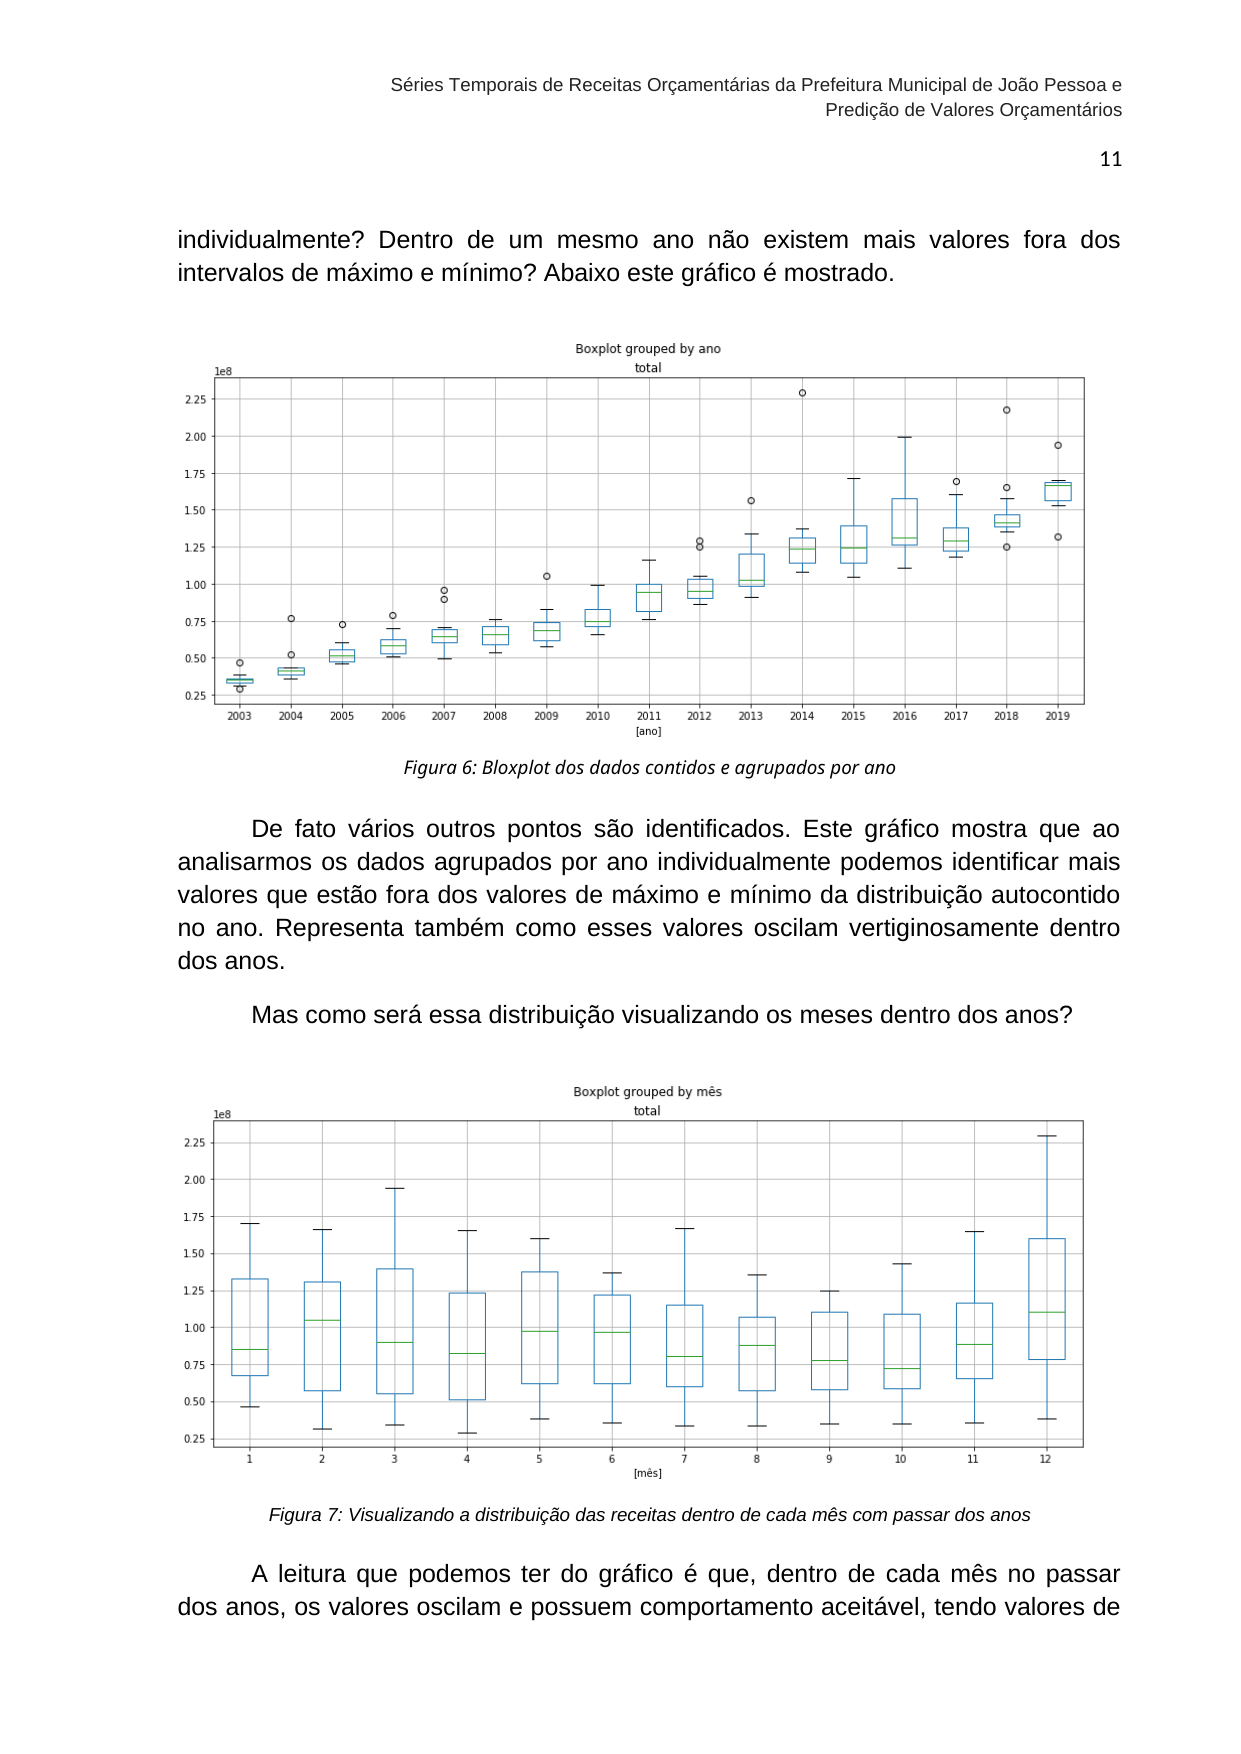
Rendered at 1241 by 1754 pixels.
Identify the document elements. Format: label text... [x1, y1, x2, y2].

text De fato vários outros pontos são identificados. Este gráfico mostra que ao analisarmos os dados agrupados por ano individualmente podemos identificar mais valores que estão fora dos valores de máximo e mínimo da distribuição autocontido no ano. Representa também como esses valores oscilam vertiginosamente dentro dos anos. [177, 780, 1122, 975]
picture [177, 338, 1123, 745]
text Figura 6: Bloxplot dos dados contidos e agrupados por ano [177, 745, 1122, 780]
text [177, 1054, 1122, 1076]
text [177, 312, 1122, 338]
picture [177, 1076, 1123, 1494]
text Mas como será essa distribuição visualizando os meses dentro dos anos? [177, 1000, 1122, 1028]
text A leitura que podemos ter do gráfico é que, dentro de cada mês no passar dos anos, os valores oscilam e possuem comportamento aceitável, tendo valores de [177, 1525, 1122, 1621]
text Figura 7: Visualizando a distribuição das receitas dentro de cada mês com passar dos anos [177, 1494, 1122, 1525]
text individualmente? Dentro de um mesmo ano não existem mais valores fora dos intervalos de máximo e mínimo? Abaixo este gráfico é mostrado. [177, 225, 1122, 287]
